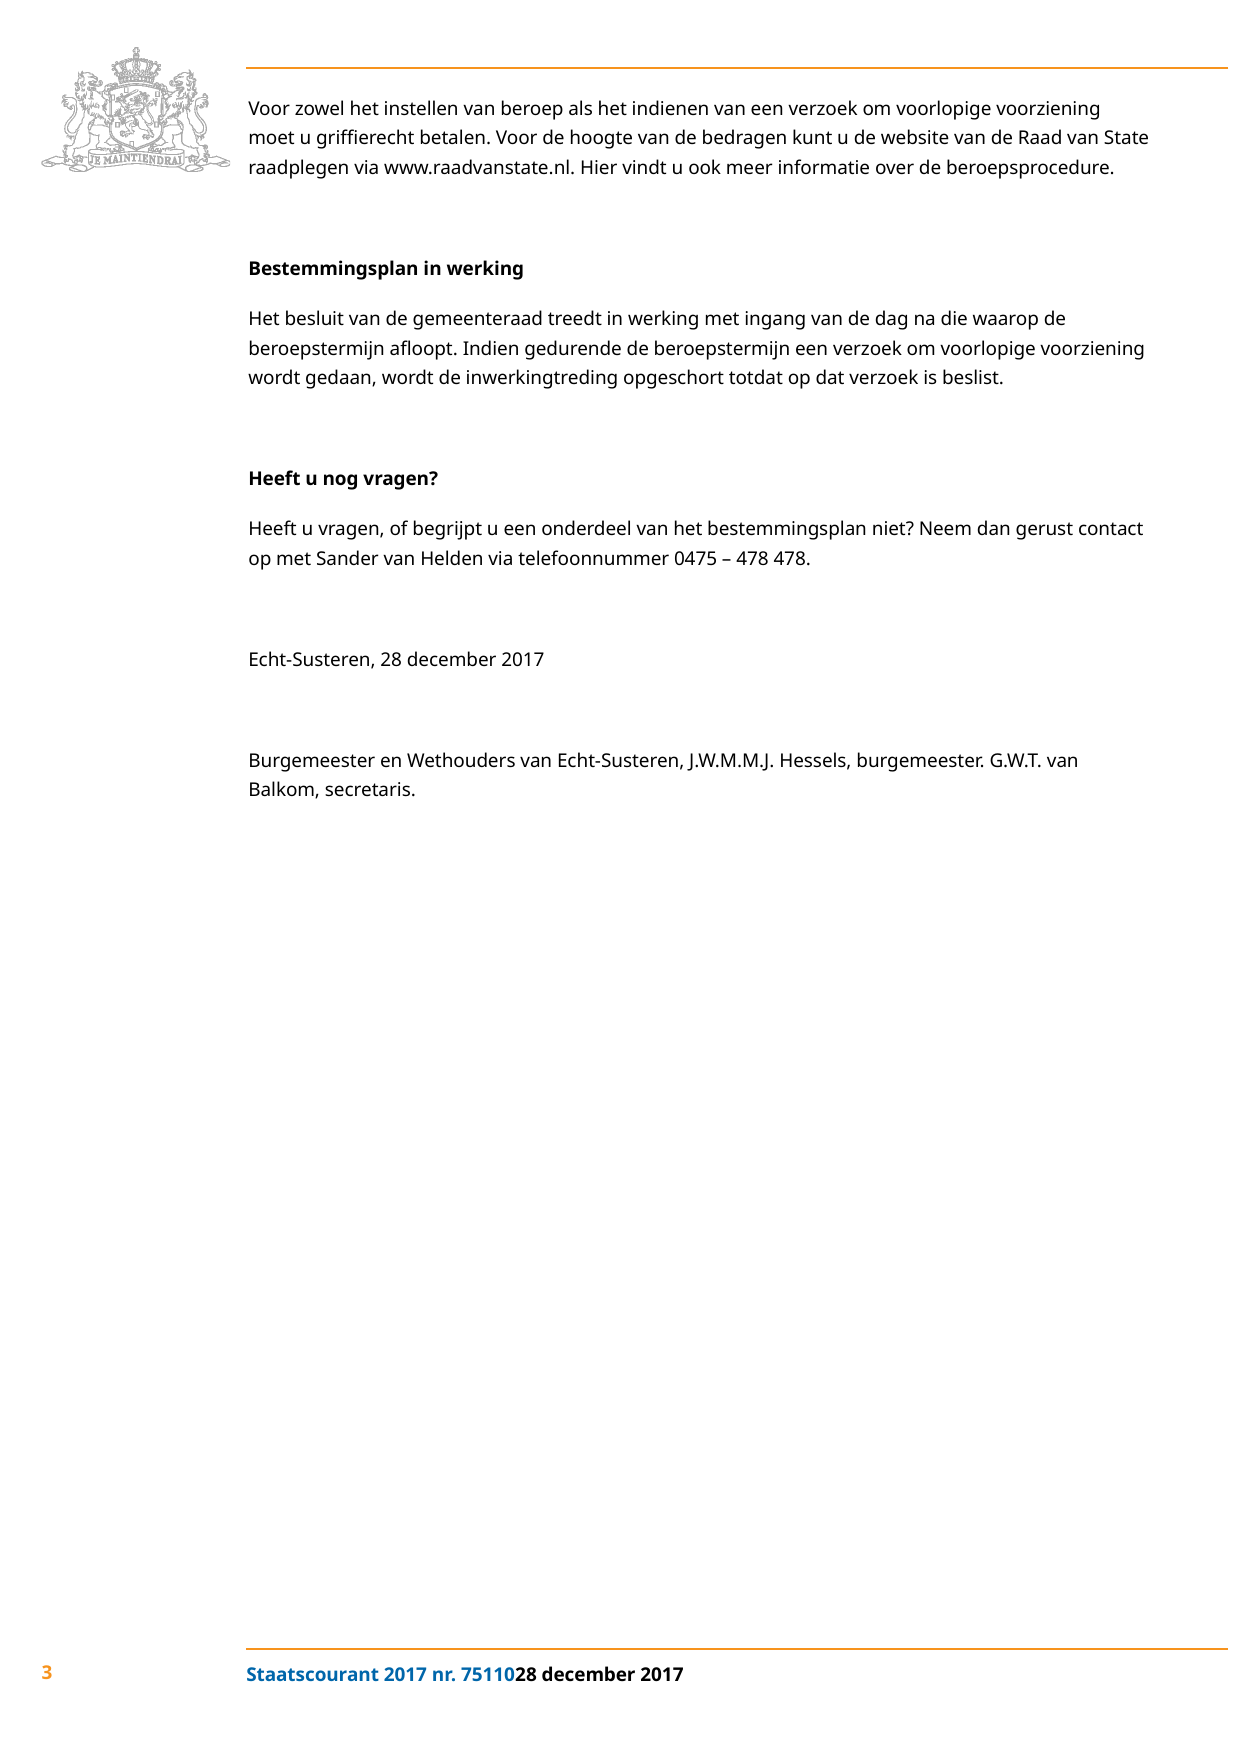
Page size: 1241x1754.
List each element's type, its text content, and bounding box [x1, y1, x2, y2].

picture [41, 47, 231, 172]
text Het besluit van de gemeenteraad treedt in werking met ingang van de dag na die waarop de beroepstermijn afloopt. Indien gedurende de beroepstermijn een verzoek om voorlopige voorziening wordt gedaan, wordt de inwerkingtreding opgeschort totdat op dat verzoek is beslist. [248, 305, 1152, 390]
text Heeft u nog vragen? [248, 465, 1152, 491]
text Heeft u vragen, of begrijpt u een onderdeel van het bestemmingsplan niet? Neem dan gerust contact op met Sander van Helden via telefoonnummer 0475 – 478 478. [248, 516, 1152, 571]
text Echt-Susteren, 28 december 2017 [248, 646, 1152, 672]
text Bestemmingsplan in werking [248, 255, 1152, 281]
text Burgemeester en Wethouders van Echt-Susteren, J.W.M.M.J. Hessels, burgemeester. G.W.T. van Balkom, secretaris. [248, 747, 1152, 802]
text Voor zowel het instellen van beroep als het indienen van een verzoek om voorlopige voorziening moet u griffierecht betalen. Voor de hoogte van de bedragen kunt u de website van de Raad van State raadplegen via www.raadvanstate.nl. Hier vindt u ook meer informatie over de beroepsprocedure. [248, 95, 1152, 180]
